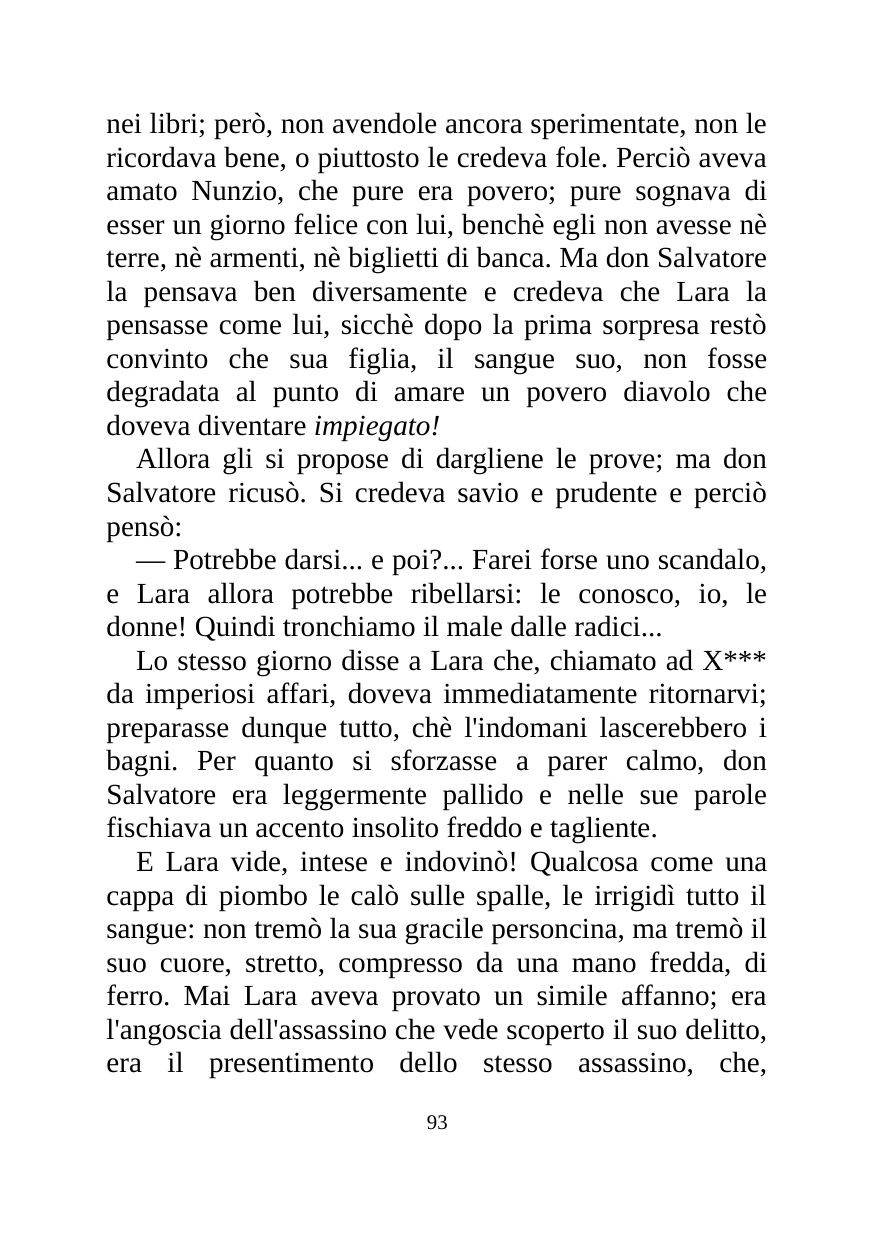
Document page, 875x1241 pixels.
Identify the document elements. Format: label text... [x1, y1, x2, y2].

text — Potrebbe darsi... e poi?... Farei forse uno scandalo, e Lara allora potrebbe ribellarsi: le conosco, io, le donne! Quindi tronchiamo il male dalle radici... [106, 542, 768, 643]
text nei libri; però, non avendole ancora sperimentate, non le ricordava bene, o piuttosto le credeva fole. Perciò aveva amato Nunzio, che pure era povero; pure sognava di esser un giorno felice con lui, benchè egli non avesse nè terre, nè armenti, nè biglietti di banca. Ma don Salvatore la pensava ben diversamente e credeva che Lara la pensasse come lui, sicchè dopo la prima sorpresa restò convinto che sua figlia, il sangue suo, non fosse degradata al punto di amare un povero diavolo che doveva diventare impiegato! [106, 106, 768, 442]
text Allora gli si propose di dargliene le prove; ma don Salvatore ricusò. Si credeva savio e prudente e perciò pensò: [106, 442, 768, 542]
text Lo stesso giorno disse a Lara che, chiamato ad X*** da imperiosi affari, doveva immediatamente ritornarvi; preparasse dunque tutto, chè l'indomani lascerebbero i bagni. Per quanto si sforzasse a parer calmo, don Salvatore era leggermente pallido e nelle sue parole fischiava un accento insolito freddo e tagliente. [106, 643, 768, 844]
text E Lara vide, intese e indovinò! Qualcosa come una cappa di piombo le calò sulle spalle, le irrigidì tutto il sangue: non tremò la sua gracile personcina, ma tremò il suo cuore, stretto, compresso da una mano fredda, di ferro. Mai Lara aveva provato un simile affanno; era l'angoscia dell'assassino che vede scoperto il suo delitto, era il presentimento dello stesso assassino, che, [106, 844, 768, 1079]
